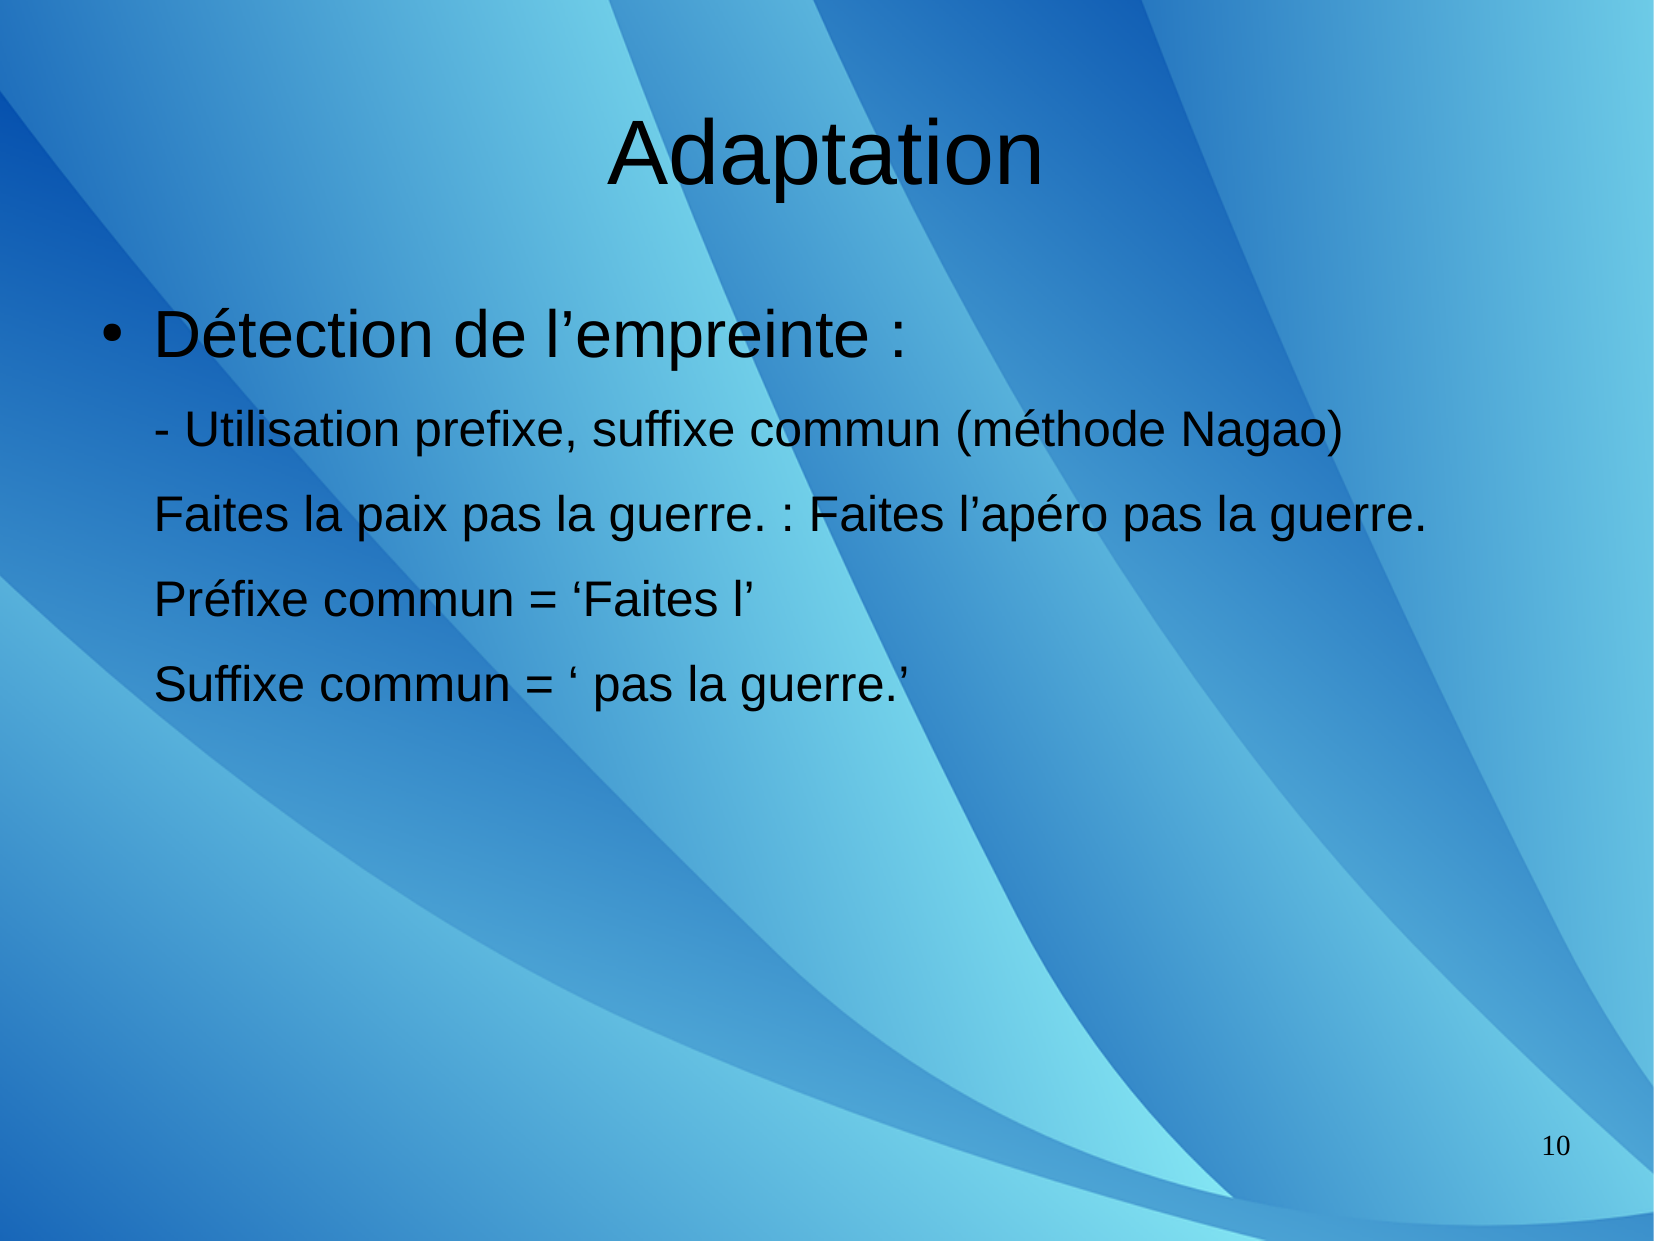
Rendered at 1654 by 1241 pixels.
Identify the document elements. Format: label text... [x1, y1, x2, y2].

title Adaptation [82, 49, 1571, 257]
picture [0, 0, 1654, 1241]
list Détection de l’empreinte : - Utilisation prefixe, suffixe commun (méthode Nagao) Faites la paix pas la guerre. : Faites l’apéro pas la guerre. Préfixe commun = ‘Faites l’ Suffixe commun = ‘ pas la guerre.’ [82, 296, 1571, 1016]
